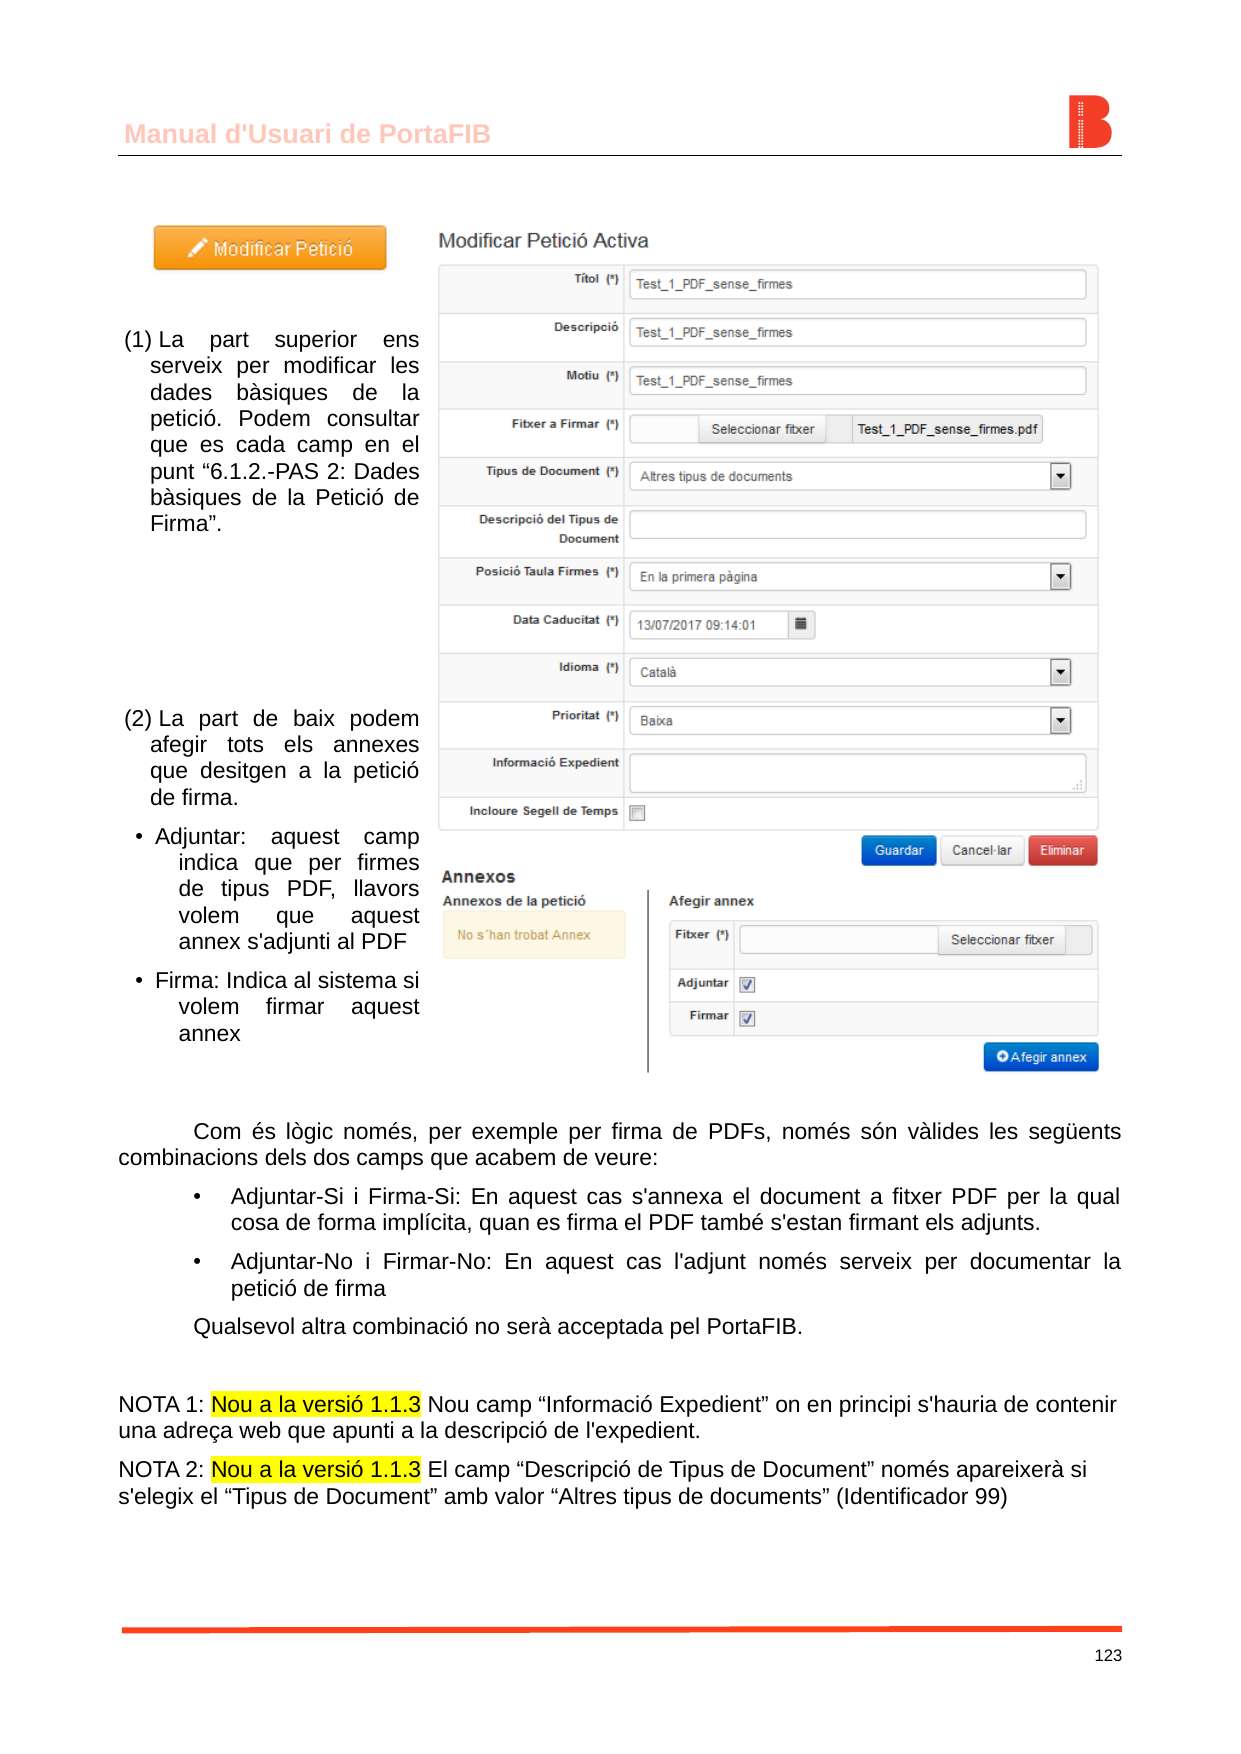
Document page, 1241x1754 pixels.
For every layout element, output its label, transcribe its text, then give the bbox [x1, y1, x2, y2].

picture [431, 221, 1117, 1086]
picture [1063, 94, 1117, 150]
list Adjuntar-No i Firmar-No: En aquest cas l'adjunt només serveix per documentar la petició de firma [193, 1248, 1122, 1301]
text NOTA 1: Nou a la versió 1.1.3 Nou camp “Informació Expedient” on en principi s'hauria de contenir una adreça web que apunti a la descripció de l'expedient. [118, 1391, 1122, 1444]
list Adjuntar-Si i Firma-Si: En aquest cas s'annexa el document a fitxer PDF per la qual cosa de forma implícita, quan es firma el PDF també s'estan firmant els adjunts. [193, 1183, 1122, 1236]
text Qualsevol altra combinació no serà acceptada pel PortaFIB. [118, 1313, 1122, 1340]
table_header [425, 216, 1122, 1118]
table_header La part superior ens serveix per modificar les dades bàsiques de la petició. Podem consultar que es cada camp en el punt “6.1.2.-PAS 2: Dades bàsiques de la Petició de Firma”. La part de baix podem afegir tots els annexes que desitgen a la petició de firma. Adjuntar: aquest camp indica que per firmes de tipus PDF, llavors volem que aquest annex s'adjunti al PDF Firma: Indica al sistema si volem firmar aquest annex [118, 216, 425, 1118]
picture [151, 221, 393, 275]
text NOTA 2: Nou a la versió 1.1.3 El camp “Descripció de Tipus de Document” només apareixerà si s'elegix el “Tipus de Document” amb valor “Altres tipus de documents” (Identificador 99) [118, 1456, 1122, 1509]
text Com és lògic només, per exemple per firma de PDFs, només són vàlides les següents combinacions dels dos camps que acabem de veure: [118, 1118, 1122, 1170]
